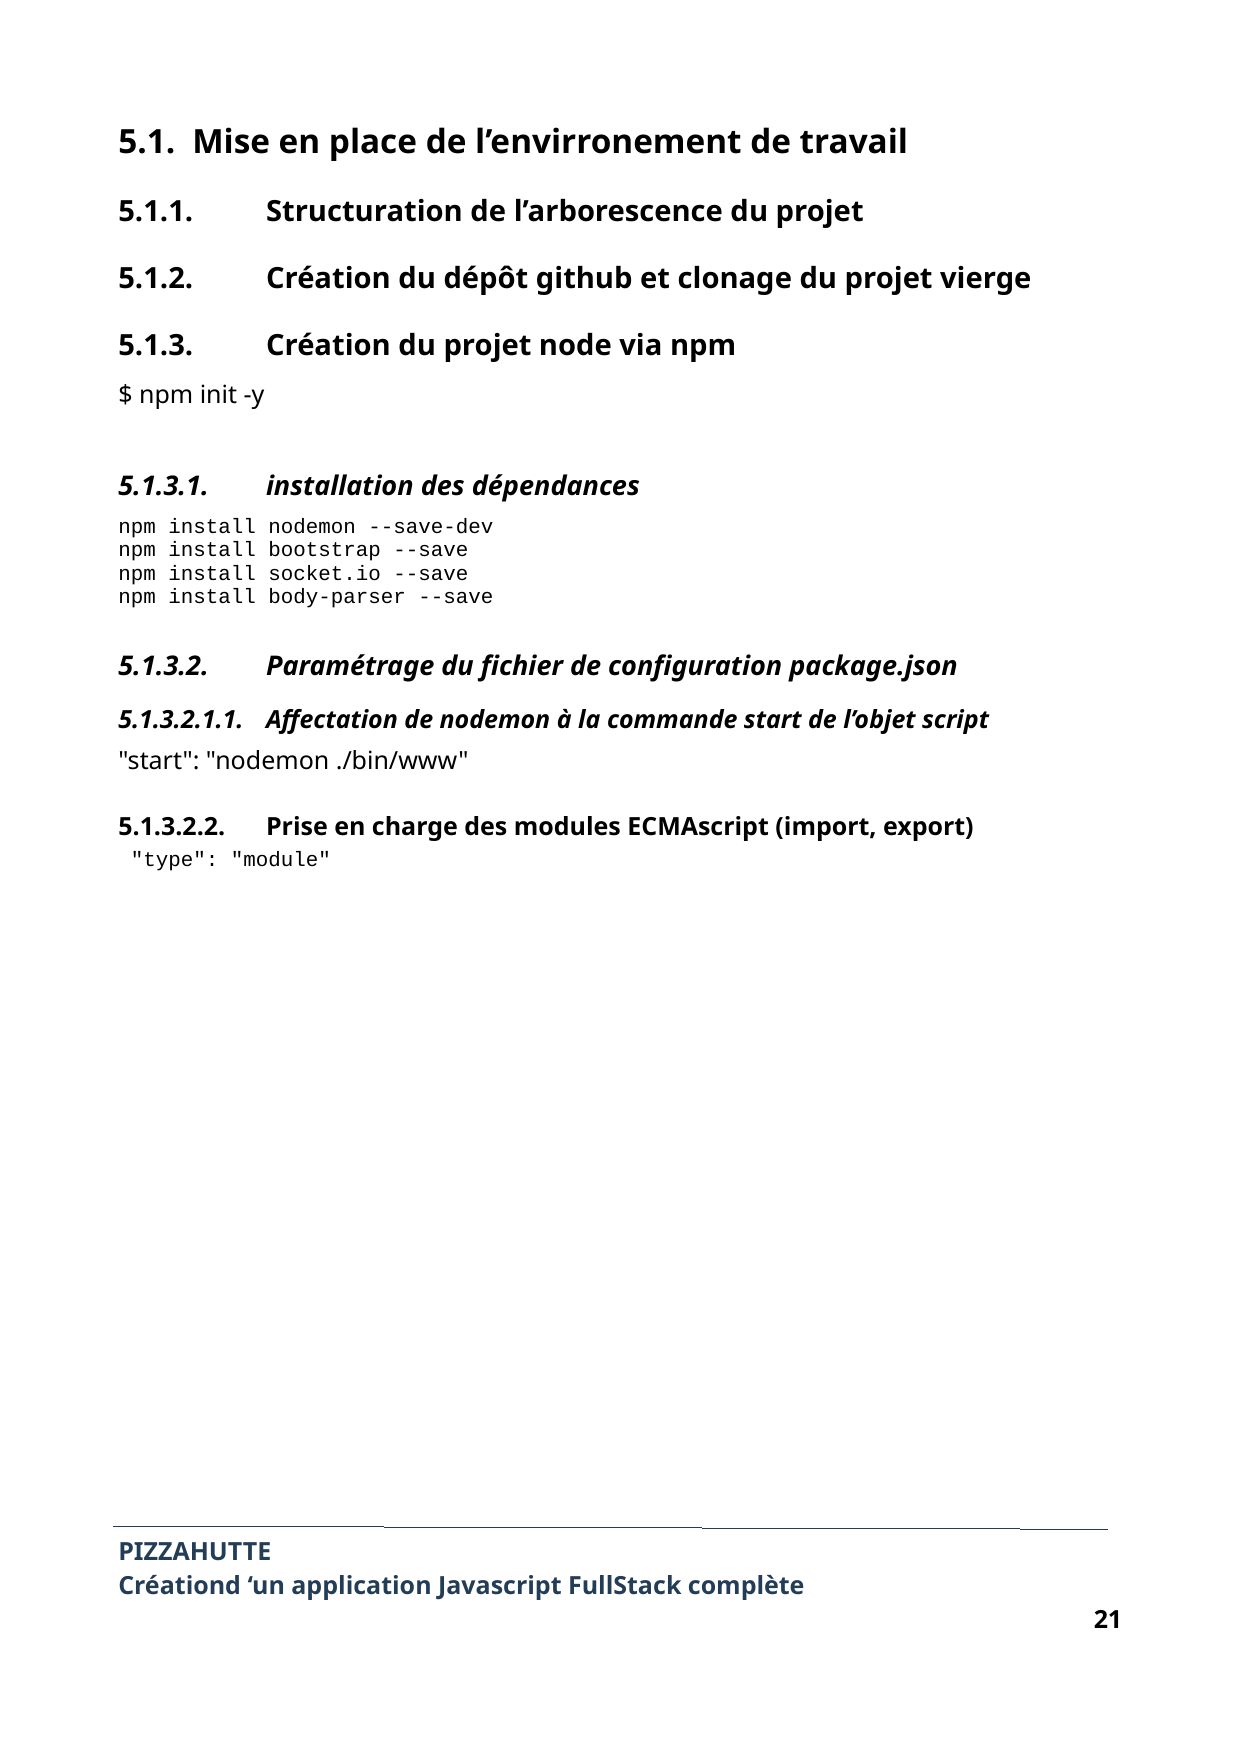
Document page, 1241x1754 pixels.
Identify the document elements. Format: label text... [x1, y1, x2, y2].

subtitle Structuration de l’arborescence du projet [118, 191, 1122, 230]
text npm install bootstrap --save [118, 539, 1122, 563]
subtitle installation des dépendances [118, 466, 1122, 503]
subtitle Mise en place de l’envirronement de travail [118, 118, 1122, 163]
text $ npm init -y [118, 376, 1122, 410]
text "start": "nodemon ./bin/www" [118, 742, 1122, 776]
text npm install socket.io --save [118, 563, 1122, 587]
subtitle Création du projet node via npm [118, 324, 1122, 364]
subtitle Prise en charge des modules ECMAscript (import, export) [118, 808, 1122, 843]
text npm install body-parser --save [118, 587, 1122, 610]
text npm install nodemon --save-dev [118, 516, 1122, 539]
subtitle Affectation de nodemon à la commande start de l’objet script [118, 702, 1122, 736]
text "type": "module" [118, 849, 1122, 872]
subtitle Création du dépôt github et clonage du projet vierge [118, 257, 1122, 297]
subtitle Paramétrage du fichier de configuration package.json [118, 646, 1122, 683]
